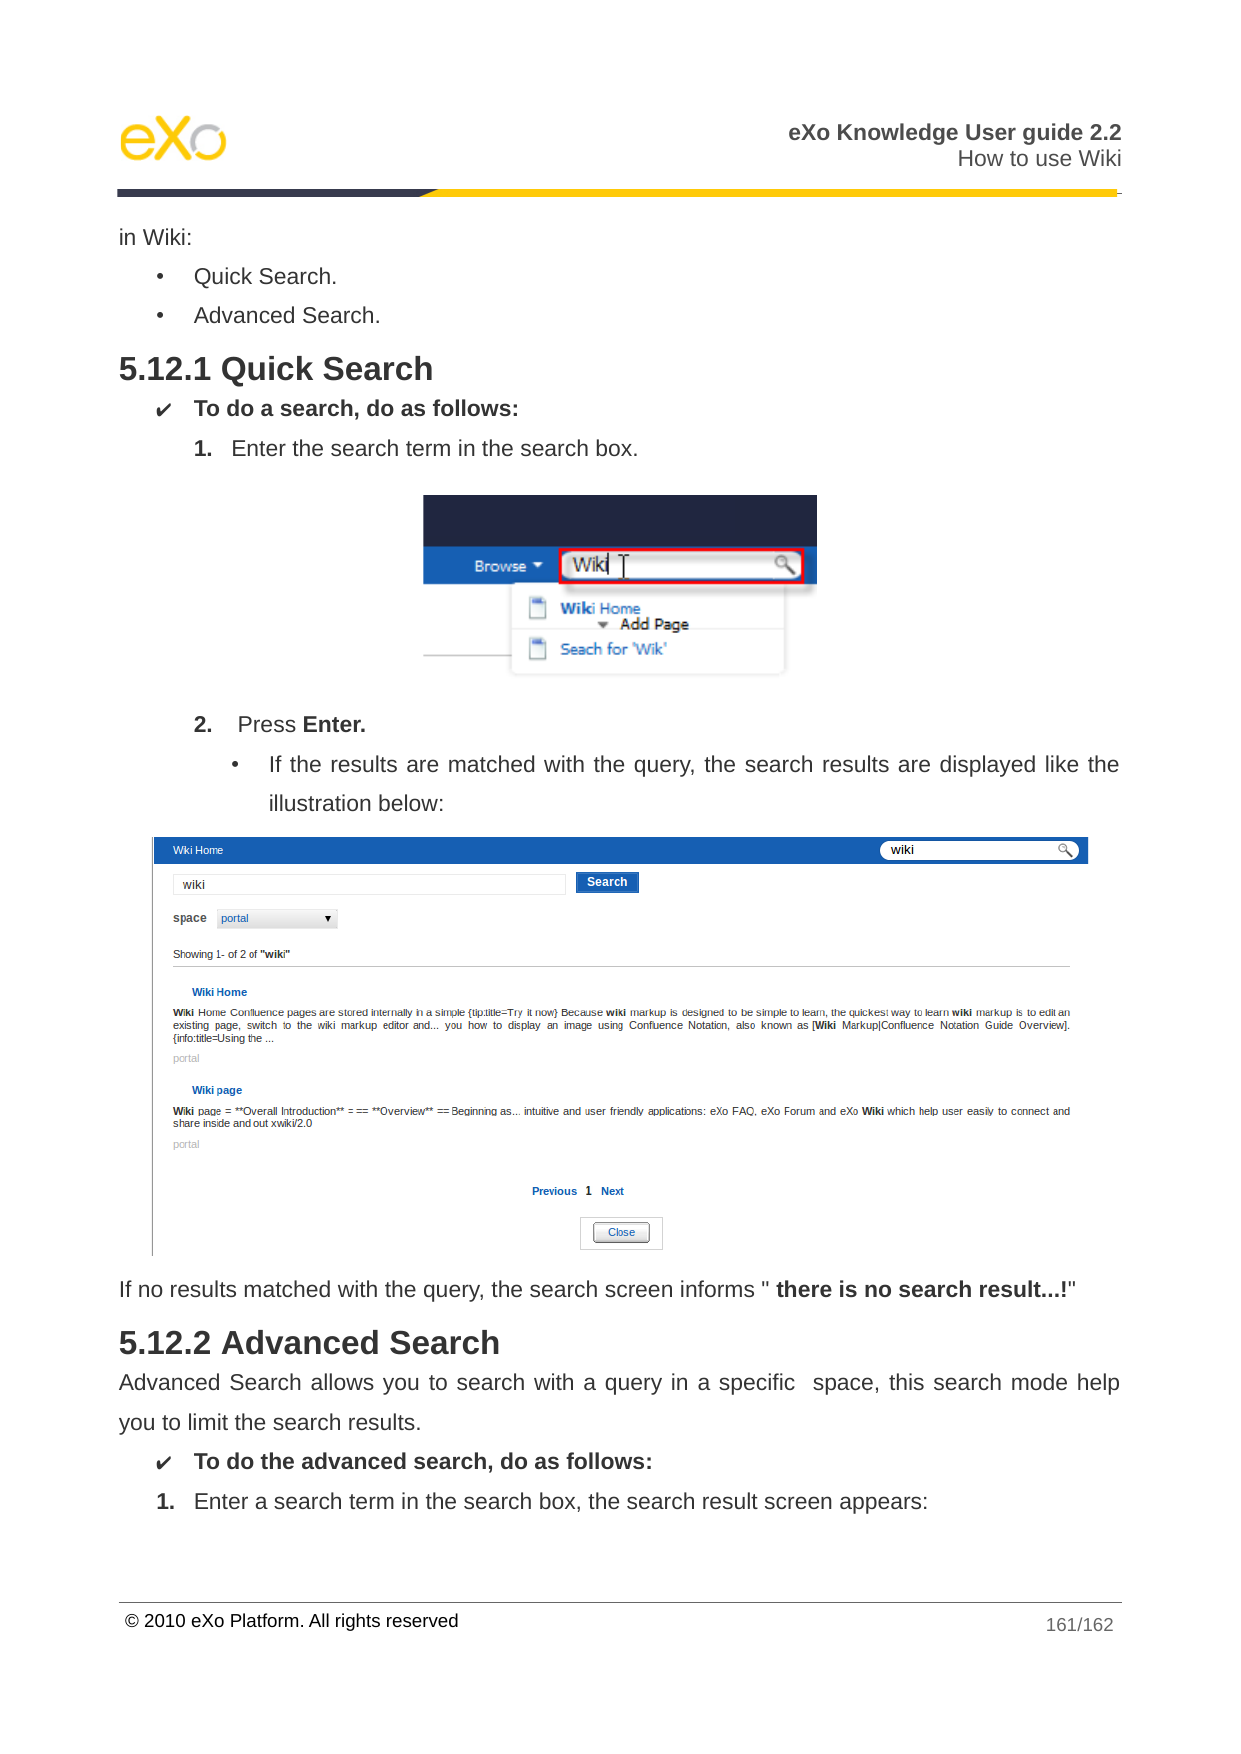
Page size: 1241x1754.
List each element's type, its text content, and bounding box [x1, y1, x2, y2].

picture [120, 115, 227, 161]
list Advanced Search. [156, 302, 1122, 329]
list If the results are matched with the query, the search results are displayed like the illustration below: [231, 751, 1122, 817]
picture [151, 837, 1089, 1256]
list Quick Search. [156, 263, 1122, 289]
list To do a search, do as follows: [156, 395, 1122, 422]
picture [423, 495, 817, 691]
list Enter a search term in the search box, the search result screen appears: [156, 1488, 1122, 1514]
list To do the advanced search, do as follows: [156, 1448, 1122, 1475]
list Enter the search term in the search box. [193, 435, 1122, 461]
text If no results matched with the query, the search screen informs " there is no search result...!" [118, 1256, 1122, 1303]
picture [117, 189, 1118, 197]
subtitle Quick Search [118, 349, 1122, 388]
list Press Enter. [193, 474, 1122, 738]
text Advanced Search allows you to search with a query in a specific space, this search mode help you to limit the search results. [118, 1369, 1122, 1435]
text in Wiki: [118, 223, 1122, 250]
subtitle Advanced Search [118, 1323, 1122, 1362]
